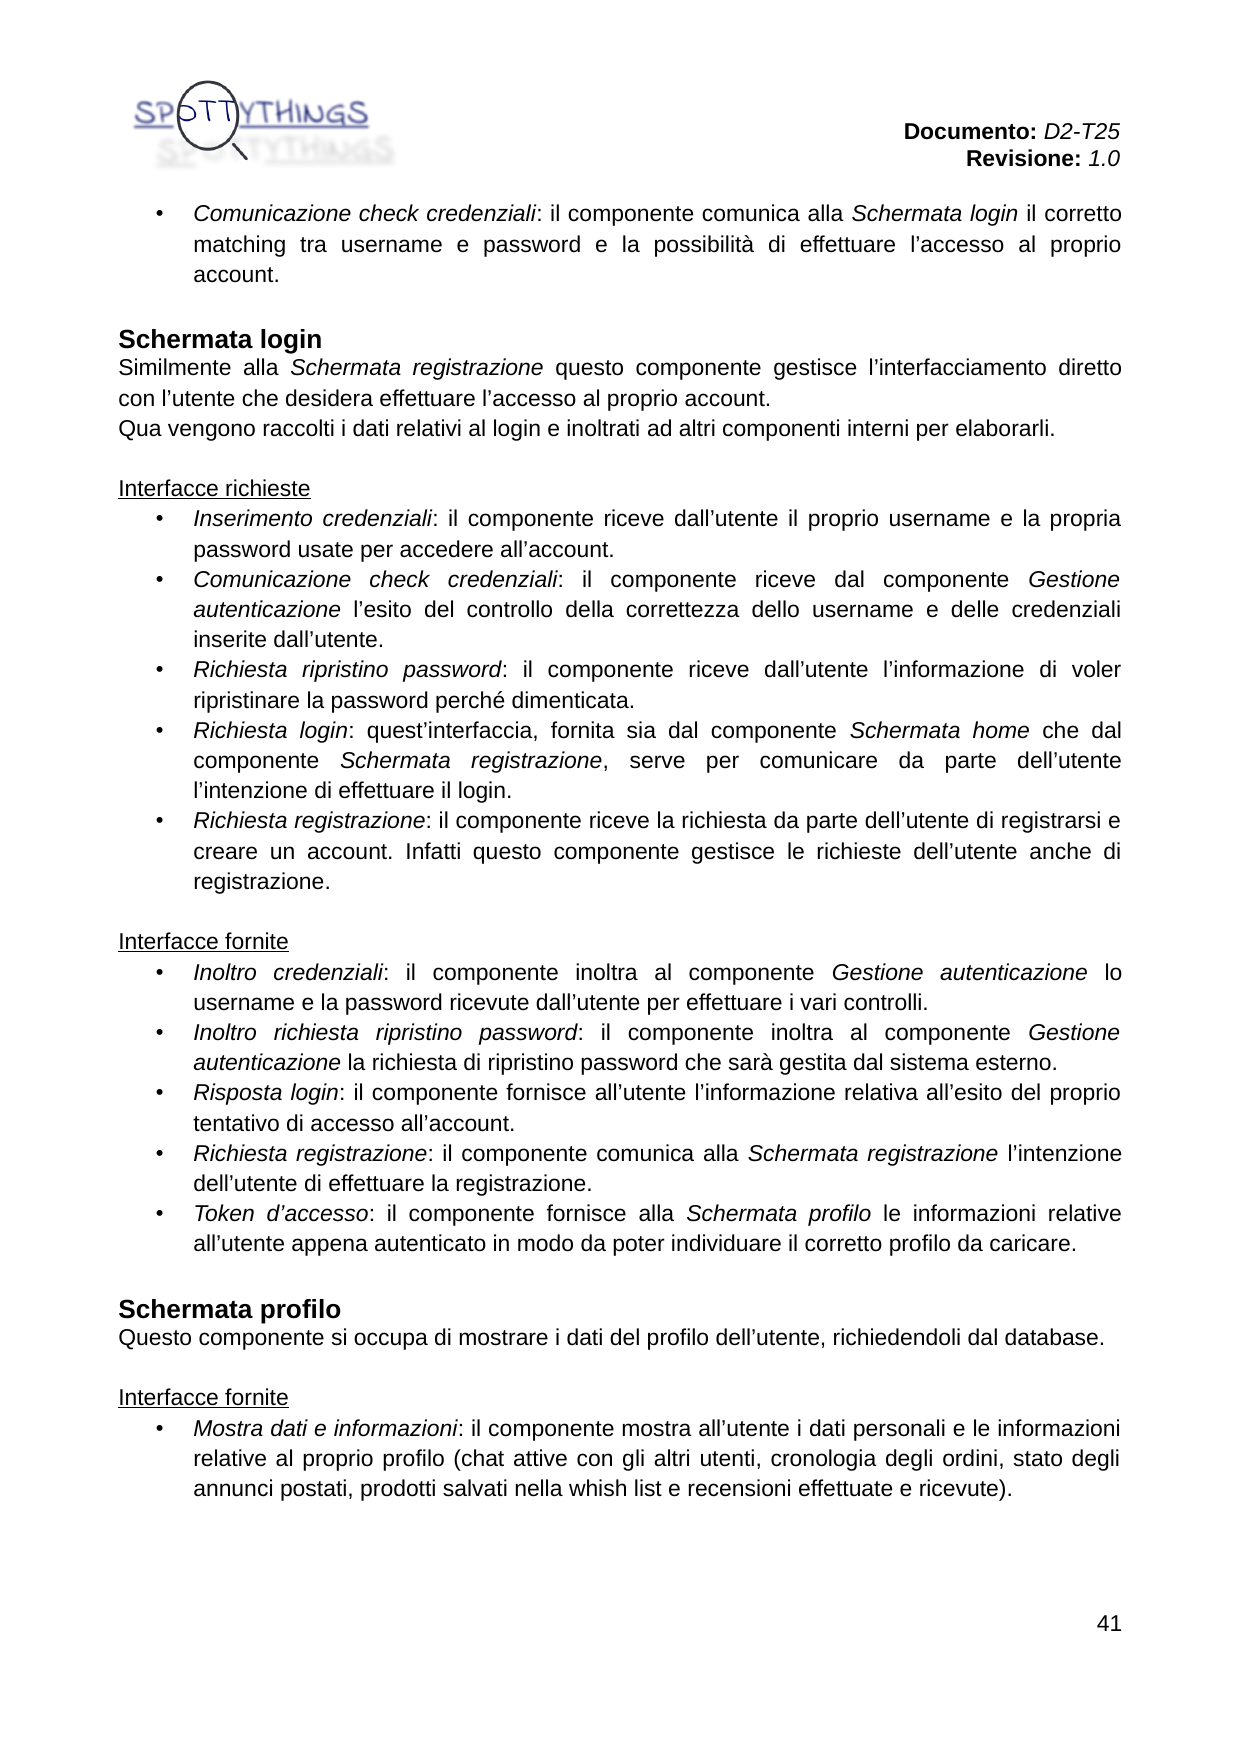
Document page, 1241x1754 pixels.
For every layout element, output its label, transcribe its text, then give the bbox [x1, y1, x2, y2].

text Interfacce fornite [118, 928, 1122, 954]
list Richiesta login: quest’interfaccia, fornita sia dal componente Schermata home che dal componente Schermata registrazione, serve per comunicare da parte dell’utente l’intenzione di effettuare il login. [156, 717, 1122, 803]
text Interfacce richieste [118, 475, 1122, 501]
list Inoltro richiesta ripristino password: il componente inoltra al componente Gestione autenticazione la richiesta di ripristino password che sarà gestita dal sistema esterno. [156, 1019, 1122, 1075]
subtitle Schermata login [118, 324, 1122, 354]
list Comunicazione check credenziali: il componente riceve dal componente Gestione autenticazione l’esito del controllo della correttezza dello username e delle credenziali inserite dall’utente. [156, 566, 1122, 652]
text Similmente alla Schermata registrazione questo componente gestisce l’interfacciamento diretto con l’utente che desidera effettuare l’accesso al proprio account. [118, 354, 1122, 411]
text Questo componente si occupa di mostrare i dati del profilo dell’utente, richiedendoli dal database. [118, 1324, 1122, 1350]
list Richiesta registrazione: il componente comunica alla Schermata registrazione l’intenzione dell’utente di effettuare la registrazione. [156, 1140, 1122, 1196]
list Inserimento credenziali: il componente riceve dall’utente il proprio username e la propria password usate per accedere all’account. [156, 505, 1122, 562]
list Richiesta registrazione: il componente riceve la richiesta da parte dell’utente di registrarsi e creare un account. Infatti questo componente gestisce le richieste dell’utente anche di registrazione. [156, 807, 1122, 894]
subtitle Schermata profilo [118, 1294, 1122, 1324]
list Risposta login: il componente fornisce all’utente l’informazione relativa all’esito del proprio tentativo di accesso all’account. [156, 1079, 1122, 1136]
text Qua vengono raccolti i dati relativi al login e inoltrati ad altri componenti interni per elaborarli. [118, 415, 1122, 441]
list Richiesta ripristino password: il componente riceve dall’utente l’informazione di voler ripristinare la password perché dimenticata. [156, 656, 1122, 713]
list Mostra dati e informazioni: il componente mostra all’utente i dati personali e le informazioni relative al proprio profilo (chat attive con gli altri utenti, cronologia degli ordini, stato degli annunci postati, prodotti salvati nella whish list e recensioni effettuate e ricevute). [156, 1414, 1122, 1501]
picture [123, 73, 399, 187]
list Inoltro credenziali: il componente inoltra al componente Gestione autenticazione lo username e la password ricevute dall’utente per effettuare i vari controlli. [156, 958, 1122, 1015]
list Comunicazione check credenziali: il componente comunica alla Schermata login il corretto matching tra username e password e la possibilità di effettuare l’accesso al proprio account. [156, 200, 1122, 287]
text Interfacce fornite [118, 1384, 1122, 1411]
list Token d’accesso: il componente fornisce alla Schermata profilo le informazioni relative all’utente appena autenticato in modo da poter individuare il corretto profilo da caricare. [156, 1200, 1122, 1257]
